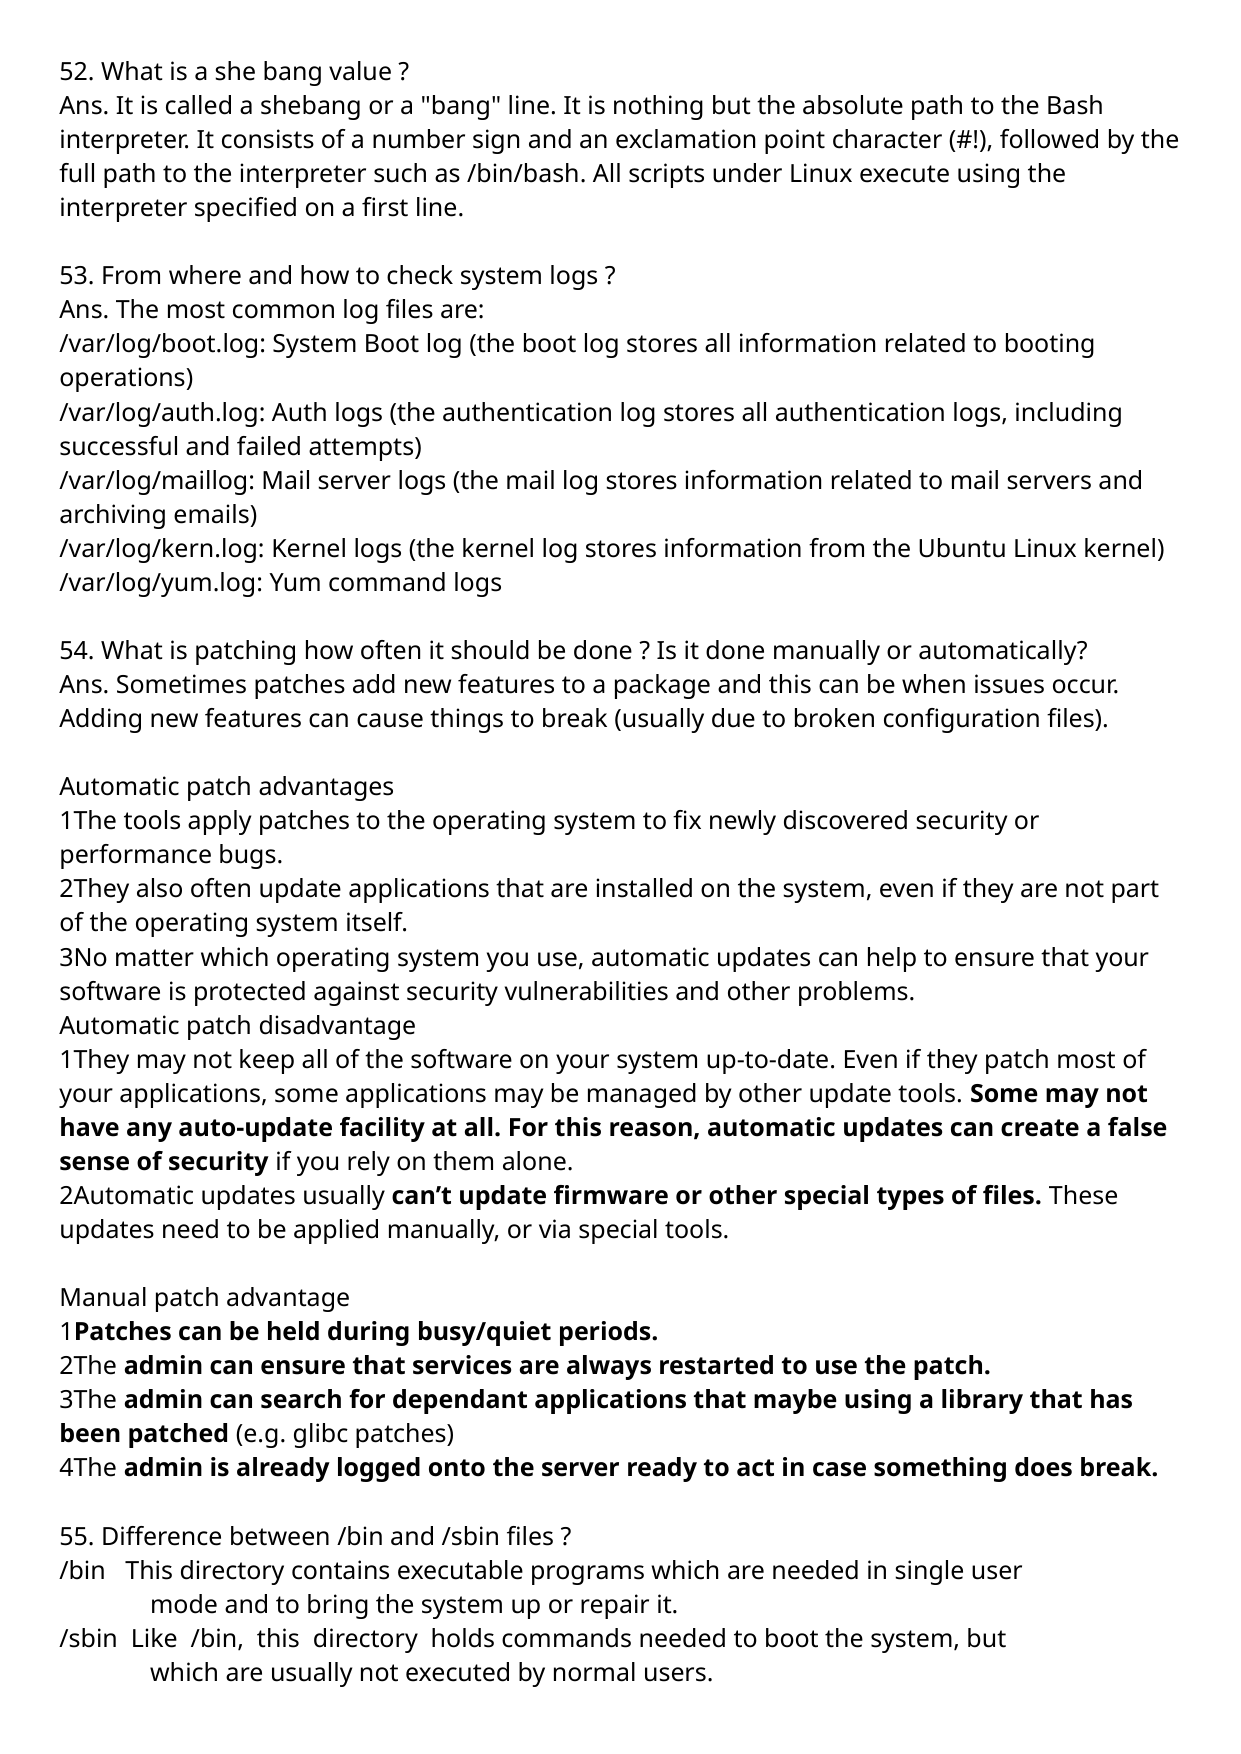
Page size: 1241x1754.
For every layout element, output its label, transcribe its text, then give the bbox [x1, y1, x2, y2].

text Ans. Sometimes patches add new features to a package and this can be when issues occur. Adding new features can cause things to break (usually due to broken configuration files). [59, 667, 1184, 735]
text /var/log/auth.log: Auth logs (the authentication log stores all authentication logs, including successful and failed attempts) [59, 394, 1184, 462]
text 55. Difference between /bin and /sbin files ? [59, 1518, 1184, 1552]
text /sbin Like /bin, this directory holds commands needed to boot the system, but [59, 1620, 1184, 1654]
text 2The admin can ensure that services are always restarted to use the patch. [59, 1348, 1184, 1382]
text /var/log/boot.log: System Boot log (the boot log stores all information related to booting operations) [59, 326, 1184, 394]
text 3No matter which operating system you use, automatic updates can help to ensure that your software is protected against security vulnerabilities and other problems. [59, 939, 1184, 1007]
text /var/log/yum.log: Yum command logs [59, 564, 1184, 598]
text 4The admin is already logged onto the server ready to act in case something does break. [59, 1450, 1184, 1484]
text 54. What is patching how often it should be done ? Is it done manually or automatically? [59, 633, 1184, 667]
text 1The tools apply patches to the operating system to fix newly discovered security or performance bugs. [59, 803, 1184, 871]
text Automatic patch disadvantage [59, 1007, 1184, 1041]
text /var/log/maillog: Mail server logs (the mail log stores information related to mail servers and archiving emails) [59, 462, 1184, 530]
text which are usually not executed by normal users. [59, 1654, 1184, 1688]
text 53. From where and how to check system logs ? [59, 258, 1184, 292]
text Automatic patch advantages [59, 769, 1184, 803]
text /bin This directory contains executable programs which are needed in single user [59, 1552, 1184, 1586]
text 52. What is a she bang value ? [59, 53, 1184, 88]
text Ans. The most common log files are: [59, 292, 1184, 326]
text 2They also often update applications that are installed on the system, even if they are not part of the operating system itself. [59, 871, 1184, 939]
text Ans. It is called a shebang or a "bang" line. It is nothing but the absolute path to the Bash interpreter. It consists of a number sign and an exclamation point character (#!), followed by the full path to the interpreter such as /bin/bash. All scripts under Linux execute using the interpreter specified on a first line. [59, 88, 1184, 224]
text 3The admin can search for dependant applications that maybe using a library that has been patched (e.g. glibc patches) [59, 1382, 1184, 1450]
text Manual patch advantage [59, 1280, 1184, 1314]
text /var/log/kern.log: Kernel logs (the kernel log stores information from the Ubuntu Linux kernel) [59, 530, 1184, 564]
text 1They may not keep all of the software on your system up-to-date. Even if they patch most of your applications, some applications may be managed by other update tools. Some may not have any auto-update facility at all. For this reason, automatic updates can create a false sense of security if you rely on them alone. [59, 1041, 1184, 1178]
text 1Patches can be held during busy/quiet periods. [59, 1314, 1184, 1348]
text 2Automatic updates usually can’t update firmware or other special types of files. These updates need to be applied manually, or via special tools. [59, 1178, 1184, 1246]
text mode and to bring the system up or repair it. [59, 1586, 1184, 1620]
